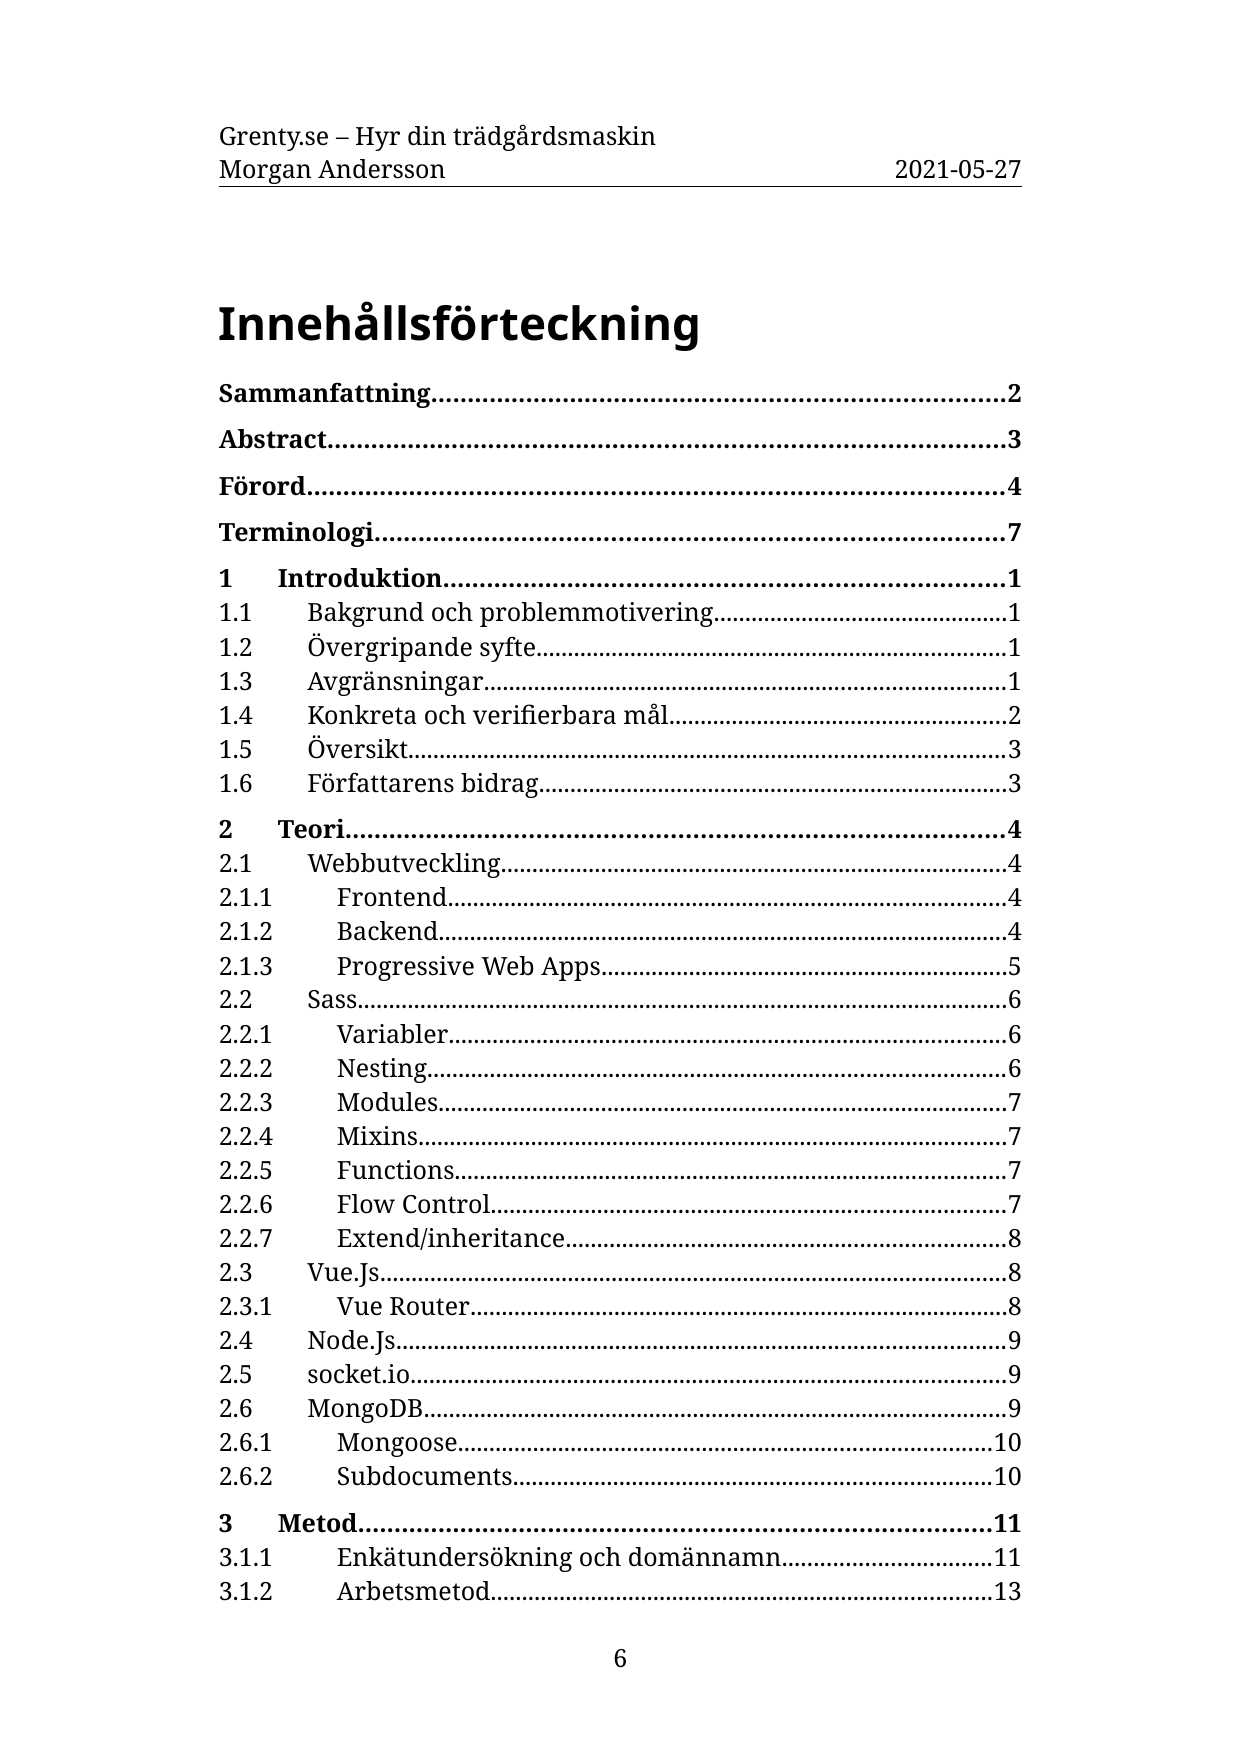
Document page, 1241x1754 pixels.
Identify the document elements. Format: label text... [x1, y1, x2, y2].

text 2.6.1 Mongoose 10 [218, 1425, 1022, 1459]
text 3.1.2 Arbetsmetod 13 [218, 1574, 1022, 1608]
text 2.1.1 Frontend 4 [218, 880, 1022, 914]
text Terminologi 7 [218, 514, 1022, 549]
text 2.2 Sass 6 [218, 982, 1022, 1016]
text 3 Metod 11 [218, 1506, 1022, 1539]
text 2.2.5 Functions 7 [218, 1152, 1022, 1187]
text 2.6.2 Subdocuments 10 [218, 1459, 1022, 1493]
text 3.1.1 Enkätundersökning och domännamn 11 [218, 1539, 1022, 1574]
text 2.2.6 Flow Control 7 [218, 1187, 1022, 1221]
text 2.2.7 Extend/inheritance 8 [218, 1221, 1022, 1255]
text 2.1 Webbutveckling 4 [218, 846, 1022, 880]
text 2.5 socket.io 9 [218, 1357, 1022, 1391]
text 1.6 Författarens bidrag 3 [218, 765, 1022, 799]
text 2.2.3 Modules 7 [218, 1084, 1022, 1118]
text 2.6 MongoDB 9 [218, 1391, 1022, 1425]
text 1 Introduktion 1 [218, 561, 1022, 595]
text 2.3.1 Vue Router 8 [218, 1289, 1022, 1323]
text 2.1.2 Backend 4 [218, 914, 1022, 948]
text Abstract 3 [218, 422, 1022, 456]
text 2.2.2 Nesting 6 [218, 1050, 1022, 1084]
text 2.1.3 Progressive Web Apps 5 [218, 948, 1022, 982]
text 1.2 Övergripande syfte 1 [218, 629, 1022, 663]
text 1.5 Översikt 3 [218, 731, 1022, 765]
text 1.4 Konkreta och verifierbara mål 2 [218, 697, 1022, 731]
text 1.3 Avgränsningar 1 [218, 663, 1022, 697]
text 2.2.1 Variabler 6 [218, 1016, 1022, 1050]
text 2.3 Vue.Js 8 [218, 1255, 1022, 1289]
subtitle Innehållsförteckning [218, 291, 1022, 353]
text Förord 4 [218, 468, 1022, 502]
text 2.4 Node.Js 9 [218, 1323, 1022, 1357]
text 2.2.4 Mixins 7 [218, 1118, 1022, 1152]
text Sammanfattning 2 [218, 375, 1022, 409]
text 2 Teori 4 [218, 812, 1022, 846]
text 1.1 Bakgrund och problemmotivering 1 [218, 595, 1022, 629]
